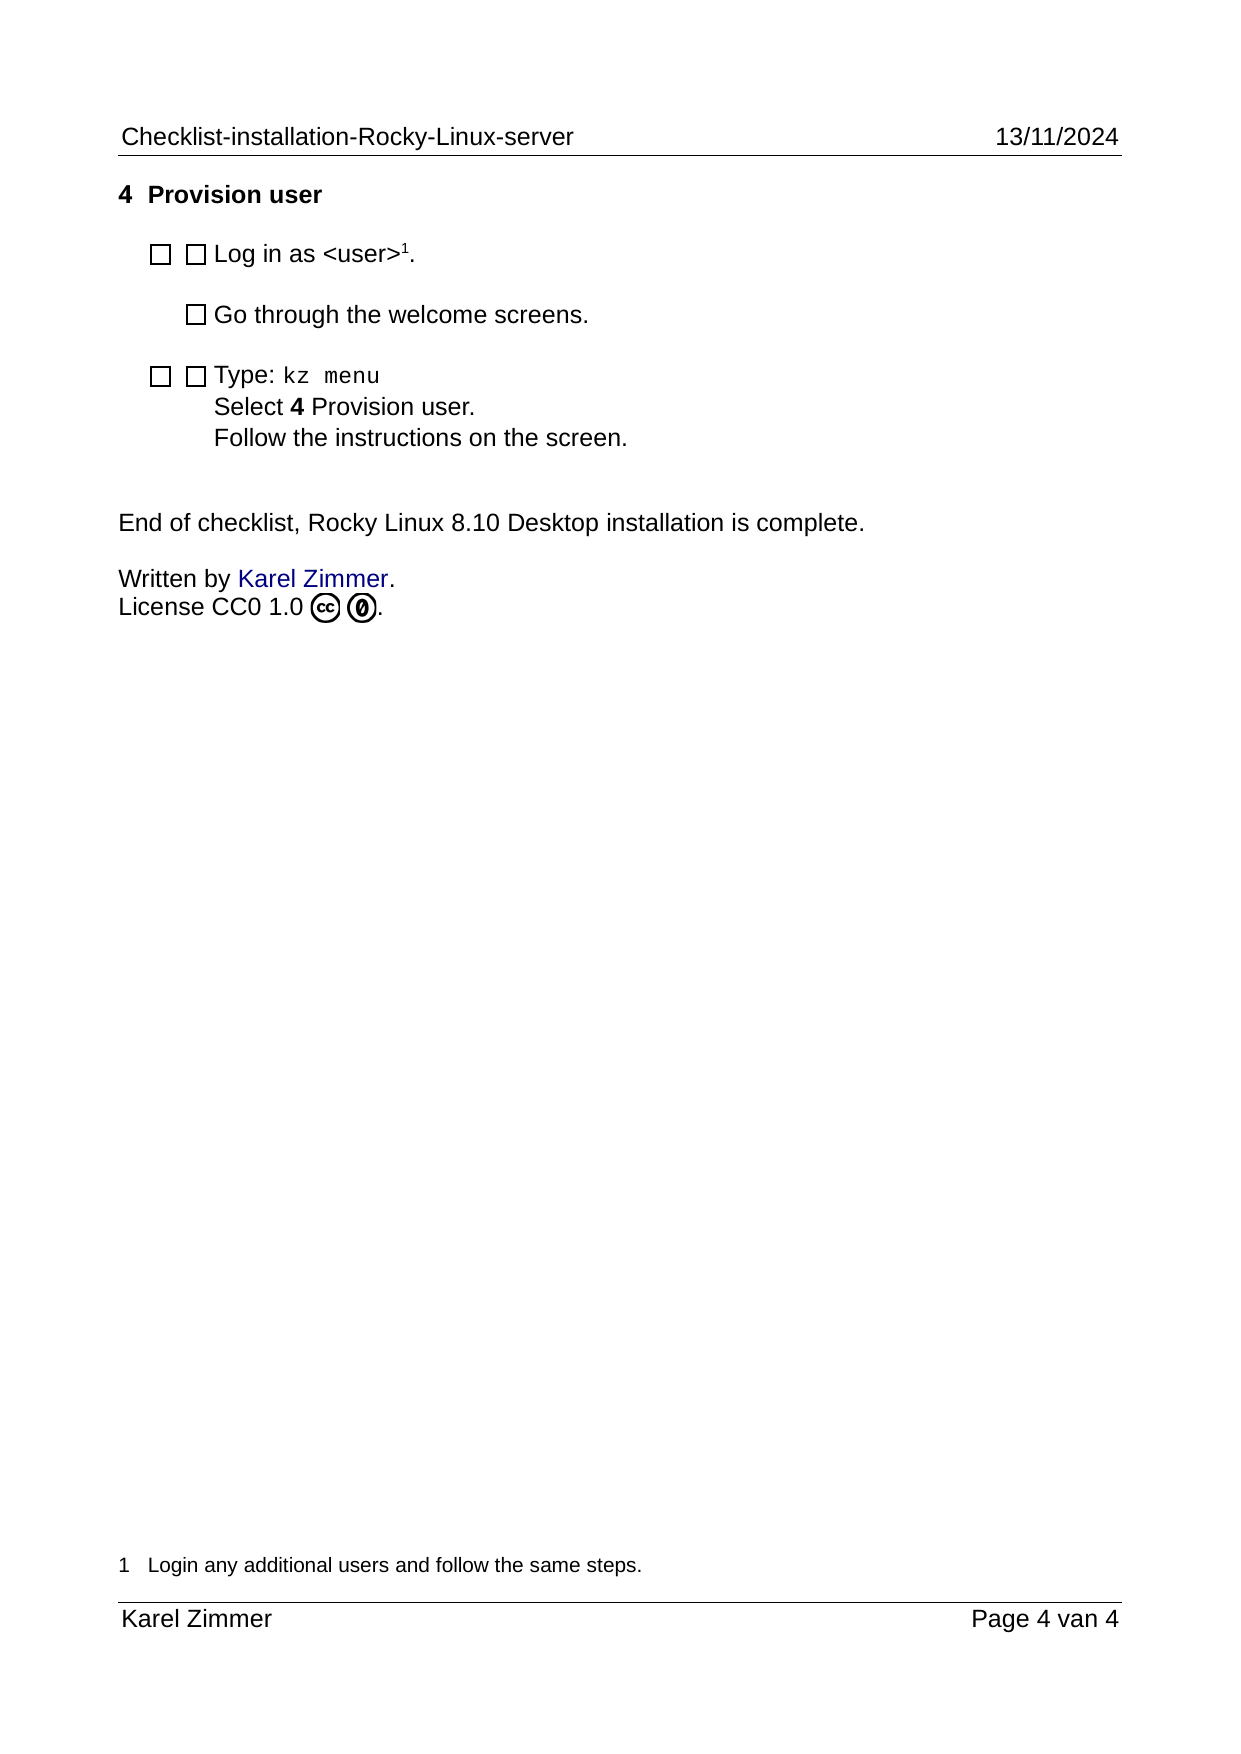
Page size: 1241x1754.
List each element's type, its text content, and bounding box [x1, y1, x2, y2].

table_cell [142, 269, 177, 300]
table_header [142, 239, 177, 269]
picture [310, 593, 340, 623]
table_cell [142, 392, 177, 422]
table_header [177, 239, 213, 269]
table_cell [177, 300, 213, 330]
table_cell [118, 300, 142, 330]
table_cell [177, 330, 213, 360]
table_cell Type: kz menu [213, 360, 1122, 392]
table_cell [142, 360, 177, 392]
table_cell [177, 269, 213, 300]
table_cell Follow the instructions on the screen. [213, 423, 1122, 453]
table_header Log in as <user>. [213, 239, 1122, 269]
table_cell [177, 423, 213, 453]
table_cell [213, 330, 1122, 360]
table_cell [118, 360, 142, 392]
text . [377, 593, 1122, 622]
text End of checklist, Rocky Linux 8.10 Desktop installation is complete. [118, 509, 1122, 537]
table_cell [142, 423, 177, 453]
text Written by Karel Zimmer. [118, 565, 1122, 593]
table_header [118, 239, 142, 269]
table_cell Go through the welcome screens. [213, 300, 1122, 330]
table_cell [118, 392, 142, 422]
table_cell [142, 300, 177, 330]
table_cell [177, 360, 213, 392]
list Provision user [118, 177, 1122, 211]
table_cell [118, 330, 142, 360]
table_cell [213, 269, 1122, 300]
table_cell [118, 269, 142, 300]
picture [347, 593, 377, 623]
table_cell [118, 423, 142, 453]
table_cell Select 4 Provision user. [213, 392, 1122, 422]
text License CC0 1.0 [118, 593, 310, 622]
table_cell [142, 330, 177, 360]
table_cell [177, 392, 213, 422]
